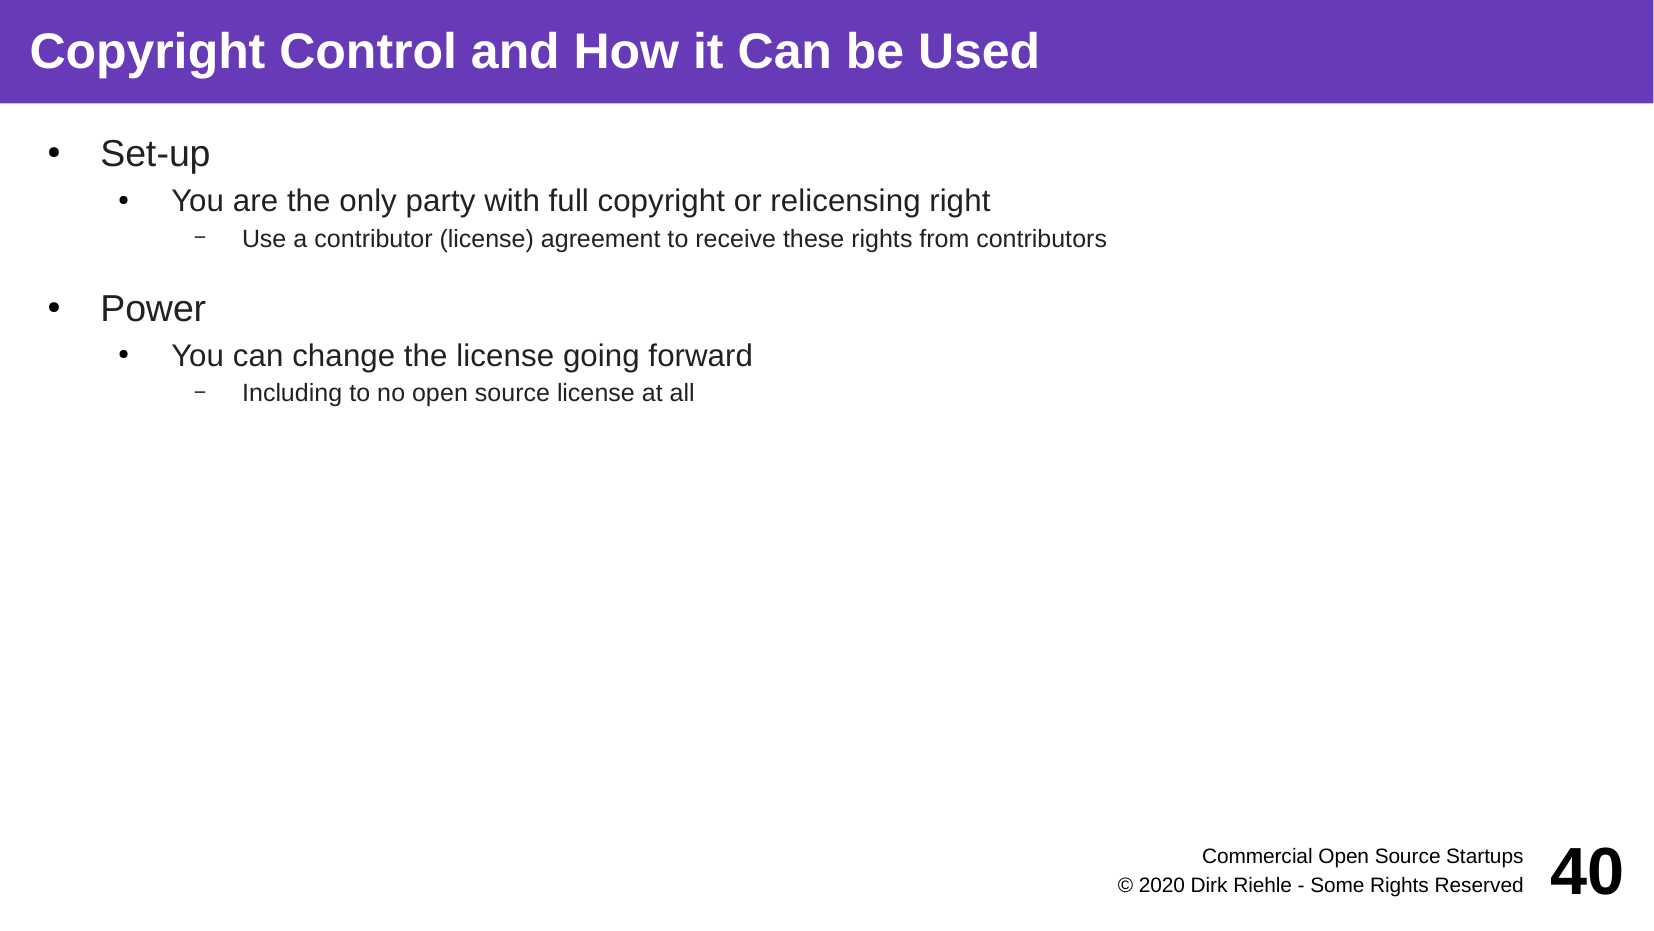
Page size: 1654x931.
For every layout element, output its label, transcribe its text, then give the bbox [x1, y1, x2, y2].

list Set-up You are the only party with full copyright or relicensing right Use a contributor (license) agreement to receive these rights from contributors Power You can change the license going forward Including to no open source license at all [29, 132, 1625, 813]
title Copyright Control and How it Can be Used [0, 0, 1654, 104]
